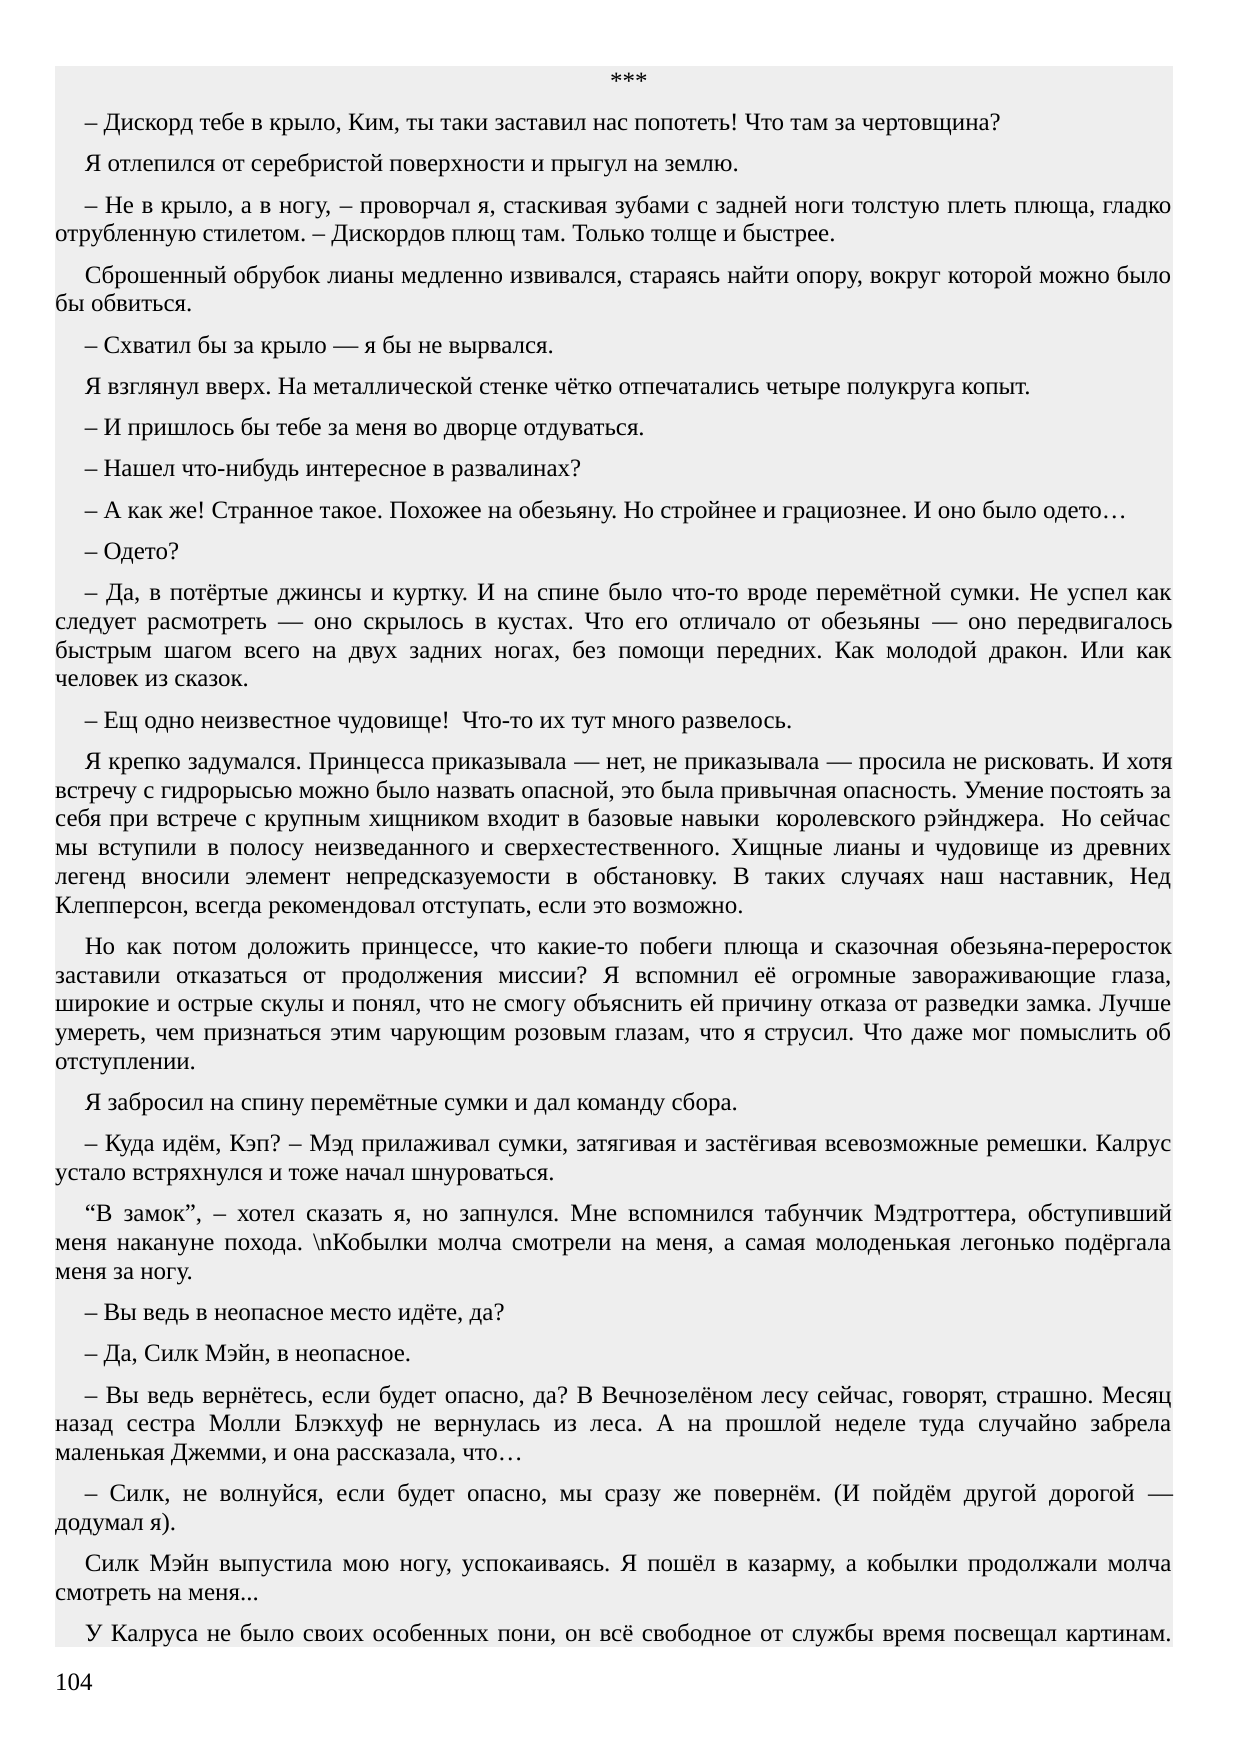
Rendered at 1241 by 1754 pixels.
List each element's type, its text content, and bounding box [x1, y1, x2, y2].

text – Да, Силк Мэйн, в неопасное. [55, 1338, 1173, 1367]
text *** [55, 66, 1173, 95]
text – Нашел что-нибудь интересное в развалинах? [55, 453, 1173, 482]
text – Вы ведь вернётесь, если будет опасно, да? В Вечнозелёном лесу сейчас, говорят, страшно. Месяц назад сестра Молли Блэкхуф не вернулась из леса. А на прошлой неделе туда случайно забрела маленькая Джемми, и она рассказала, что… [55, 1380, 1173, 1466]
text – Силк, не волнуйся, если будет опасно, мы сразу же повернём. (И пойдём другой дорогой — додумал я). [55, 1478, 1173, 1536]
text “В замок”, – хотел сказать я, но запнулся. Мне вспомнился табунчик Мэдтроттера, обступивший меня накануне похода. \nКобылки молча смотрели на меня, а самая молоденькая легонько подёргала меня за ногу. [55, 1198, 1173, 1285]
text Сброшенный обрубок лианы медленно извивался, стараясь найти опору, вокруг которой можно было бы обвиться. [55, 260, 1173, 317]
text – Куда идём, Кэп? – Мэд прилаживал сумки, затягивая и застёгивая всевозможные ремешки. Калрус устало встряхнулся и тоже начал шнуроваться. [55, 1128, 1173, 1186]
text Силк Мэйн выпустила мою ногу, успокаиваясь. Я пошёл в казарму, а кобылки продолжали молча смотреть на меня... [55, 1548, 1173, 1606]
text – И пришлось бы тебе за меня во дворце отдуваться. [55, 412, 1173, 441]
text Я крепко задумался. Принцесса приказывала — нет, не приказывала — просила не рисковать. И хотя встречу с гидрорысью можно было назвать опасной, это была привычная опасность. Умение постоять за себя при встрече с крупным хищником входит в базовые навыки королевского рэйнджера. Но сейчас мы вступили в полосу неизведанного и сверхестественного. Хищные лианы и чудовище из древних легенд вносили элемент непредсказуемости в обстановку. В таких случаях наш наставник, Нед Клепперсон, всегда рекомендовал отступать, если это возможно. [55, 746, 1173, 918]
text – Дискорд тебе в крыло, Ким, ты таки заставил нас попотеть! Что там за чертовщина? [55, 107, 1173, 136]
text У Калруса не было своих особенных пони, он всё свободное от службы время посвещал картинам. [55, 1618, 1173, 1647]
text – Одето? [55, 536, 1173, 565]
text – Да, в потёртые джинсы и куртку. И на спине было что-то вроде перемётной сумки. Не успел как следует расмотреть — оно скрылось в кустах. Что его отличало от обезьяны — оно передвигалось быстрым шагом всего на двух задних ногах, без помощи передних. Как молодой дракон. Или как человек из сказок. [55, 577, 1173, 692]
text – Вы ведь в неопасное место идёте, да? [55, 1297, 1173, 1326]
text Я отлепился от серебристой поверхности и прыгул на землю. [55, 148, 1173, 177]
text – Не в крыло, а в ногу, – проворчал я, стаскивая зубами с задней ноги толстую плеть плюща, гладко отрубленную стилетом. – Дискордов плющ там. Только толще и быстрее. [55, 190, 1173, 247]
text Я взглянул вверх. На металлической стенке чётко отпечатались четыре полукруга копыт. [55, 371, 1173, 400]
text – А как же! Странное такое. Похожее на обезьяну. Но стройнее и грациознее. И оно было одето… [55, 495, 1173, 523]
text Я забросил на спину перемётные сумки и дал команду сбора. [55, 1087, 1173, 1116]
text – Схватил бы за крыло — я бы не вырвался. [55, 330, 1173, 358]
text Но как потом доложить принцессе, что какие-то побеги плюща и сказочная обезьяна-переросток заставили отказаться от продолжения миссии? Я вспомнил её огромные завораживающие глаза, широкие и острые скулы и понял, что не смогу объяснить ей причину отказа от разведки замка. Лучше умереть, чем признаться этим чарующим розовым глазам, что я струсил. Что даже мог помыслить об отступлении. [55, 931, 1173, 1075]
text – Ещ одно неизвестное чудовище! Что-то их тут много развелось. [55, 705, 1173, 733]
